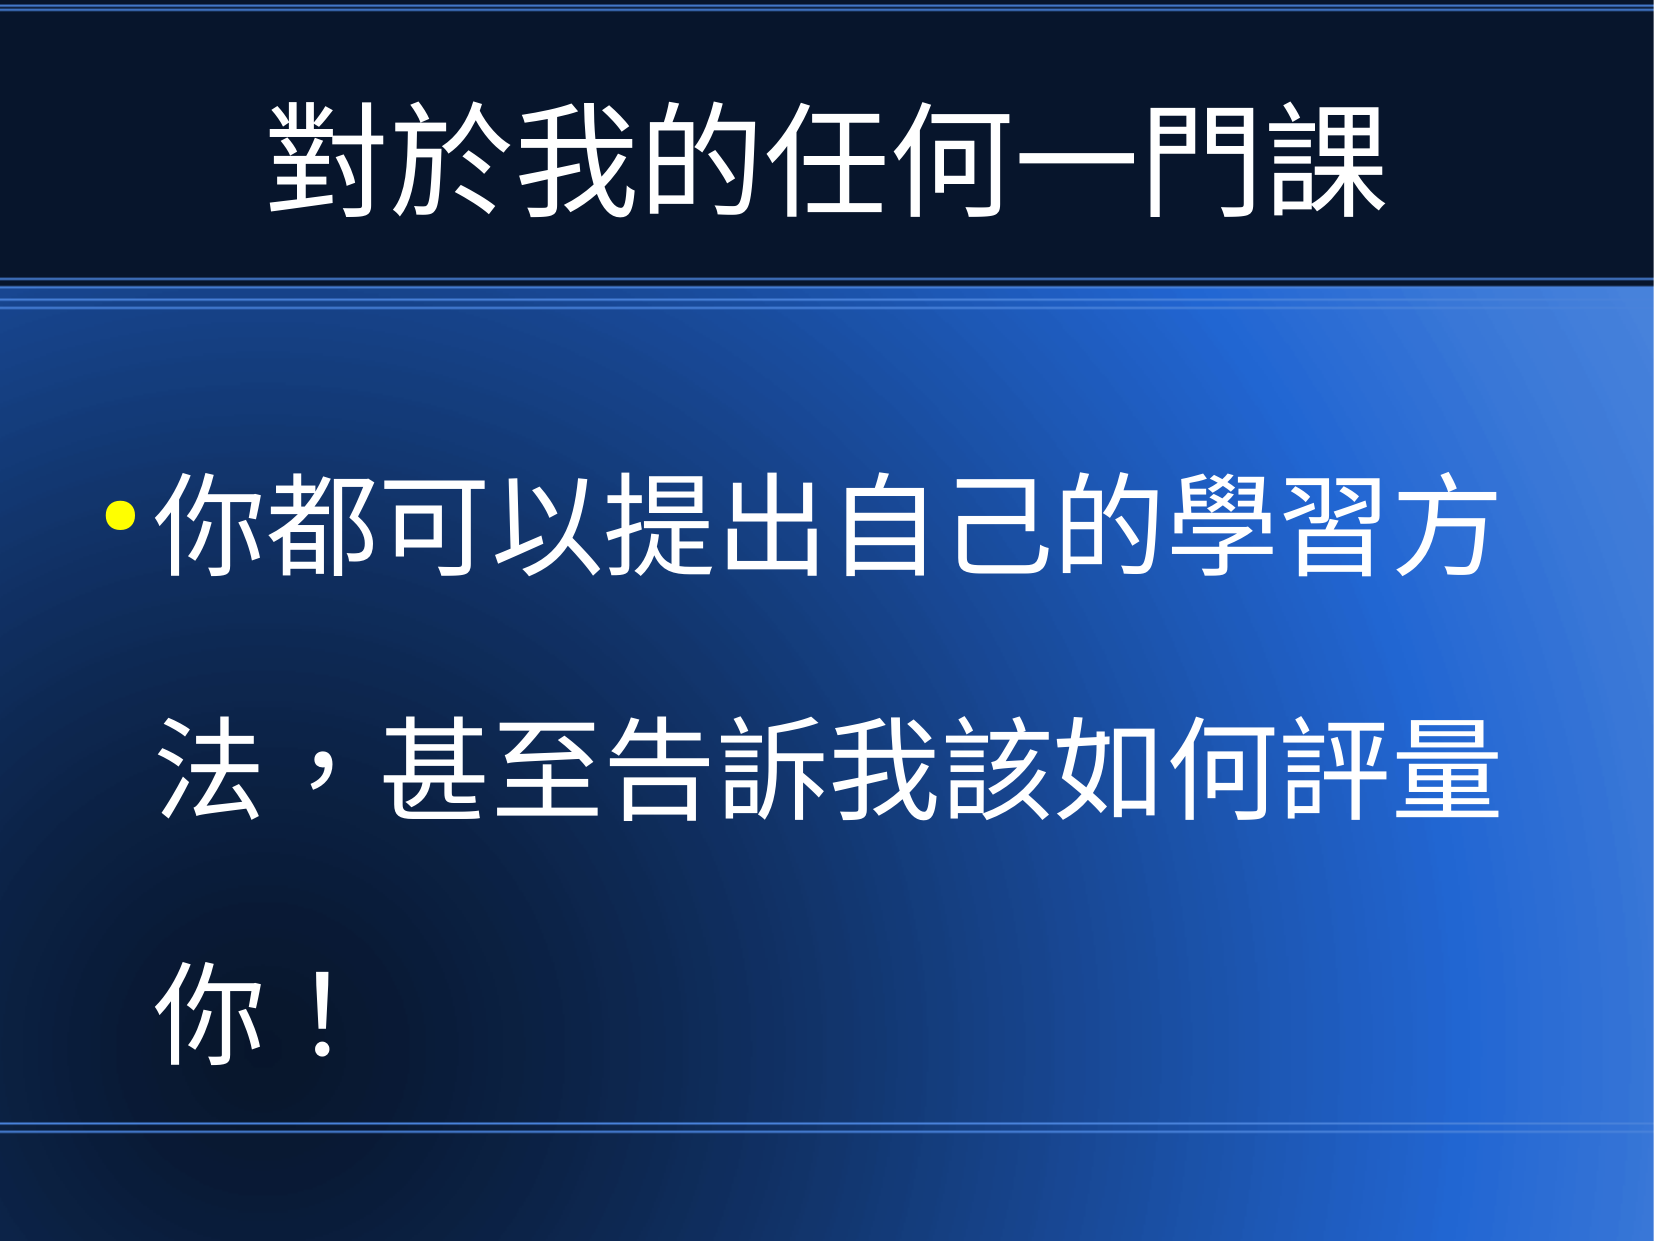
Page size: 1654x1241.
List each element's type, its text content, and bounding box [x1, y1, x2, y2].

title 對於我的任何一門課 [82, 49, 1571, 257]
list 你都可以提出自己的學習方法，甚至告訴我該如何評量你！ [82, 355, 1571, 1241]
picture [0, 0, 1654, 1241]
